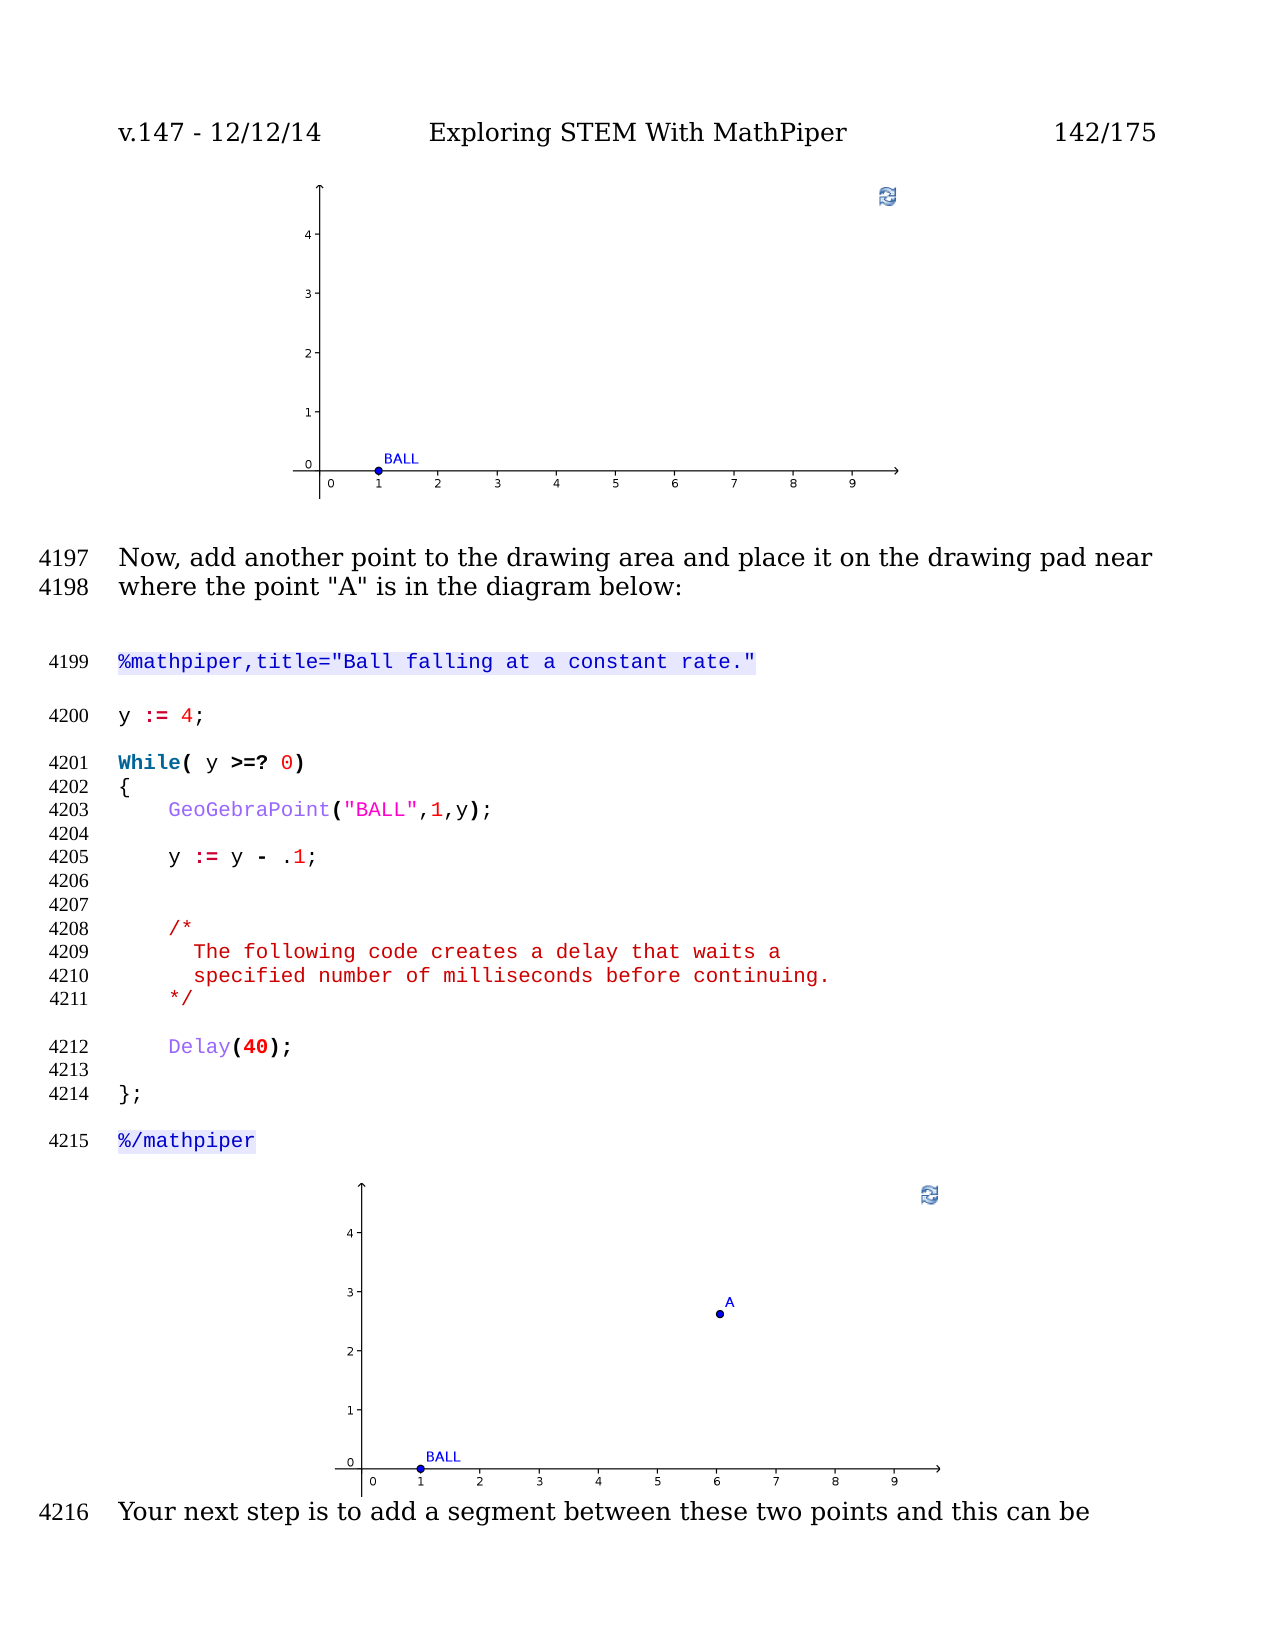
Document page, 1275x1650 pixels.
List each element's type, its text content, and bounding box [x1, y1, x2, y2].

text %/mathpiper [118, 1130, 1157, 1154]
text Now, add another point to the drawing area and place it on the drawing pad near where the point "A" is in the diagram below: [118, 543, 1157, 601]
text GeoGebraPoint("BALL",1,y); [118, 799, 1157, 823]
text }; [118, 1083, 1157, 1107]
text %mathpiper,title="Ball falling at a constant rate." [118, 652, 1157, 675]
text y := 4; [118, 705, 1157, 728]
text The following code creates a delay that waits a [118, 941, 1157, 965]
text { [118, 776, 1157, 799]
text */ [118, 988, 1157, 1012]
text y := y - .1; [118, 847, 1157, 870]
text Your next step is to add a segment between these two points and this can be [118, 1494, 1157, 1526]
picture [292, 185, 899, 499]
text /* [118, 917, 1157, 941]
text Delay(40); [118, 1036, 1157, 1059]
text While( y >=? 0) [118, 752, 1157, 776]
text specified number of milliseconds before continuing. [118, 965, 1157, 988]
picture [334, 1183, 941, 1497]
